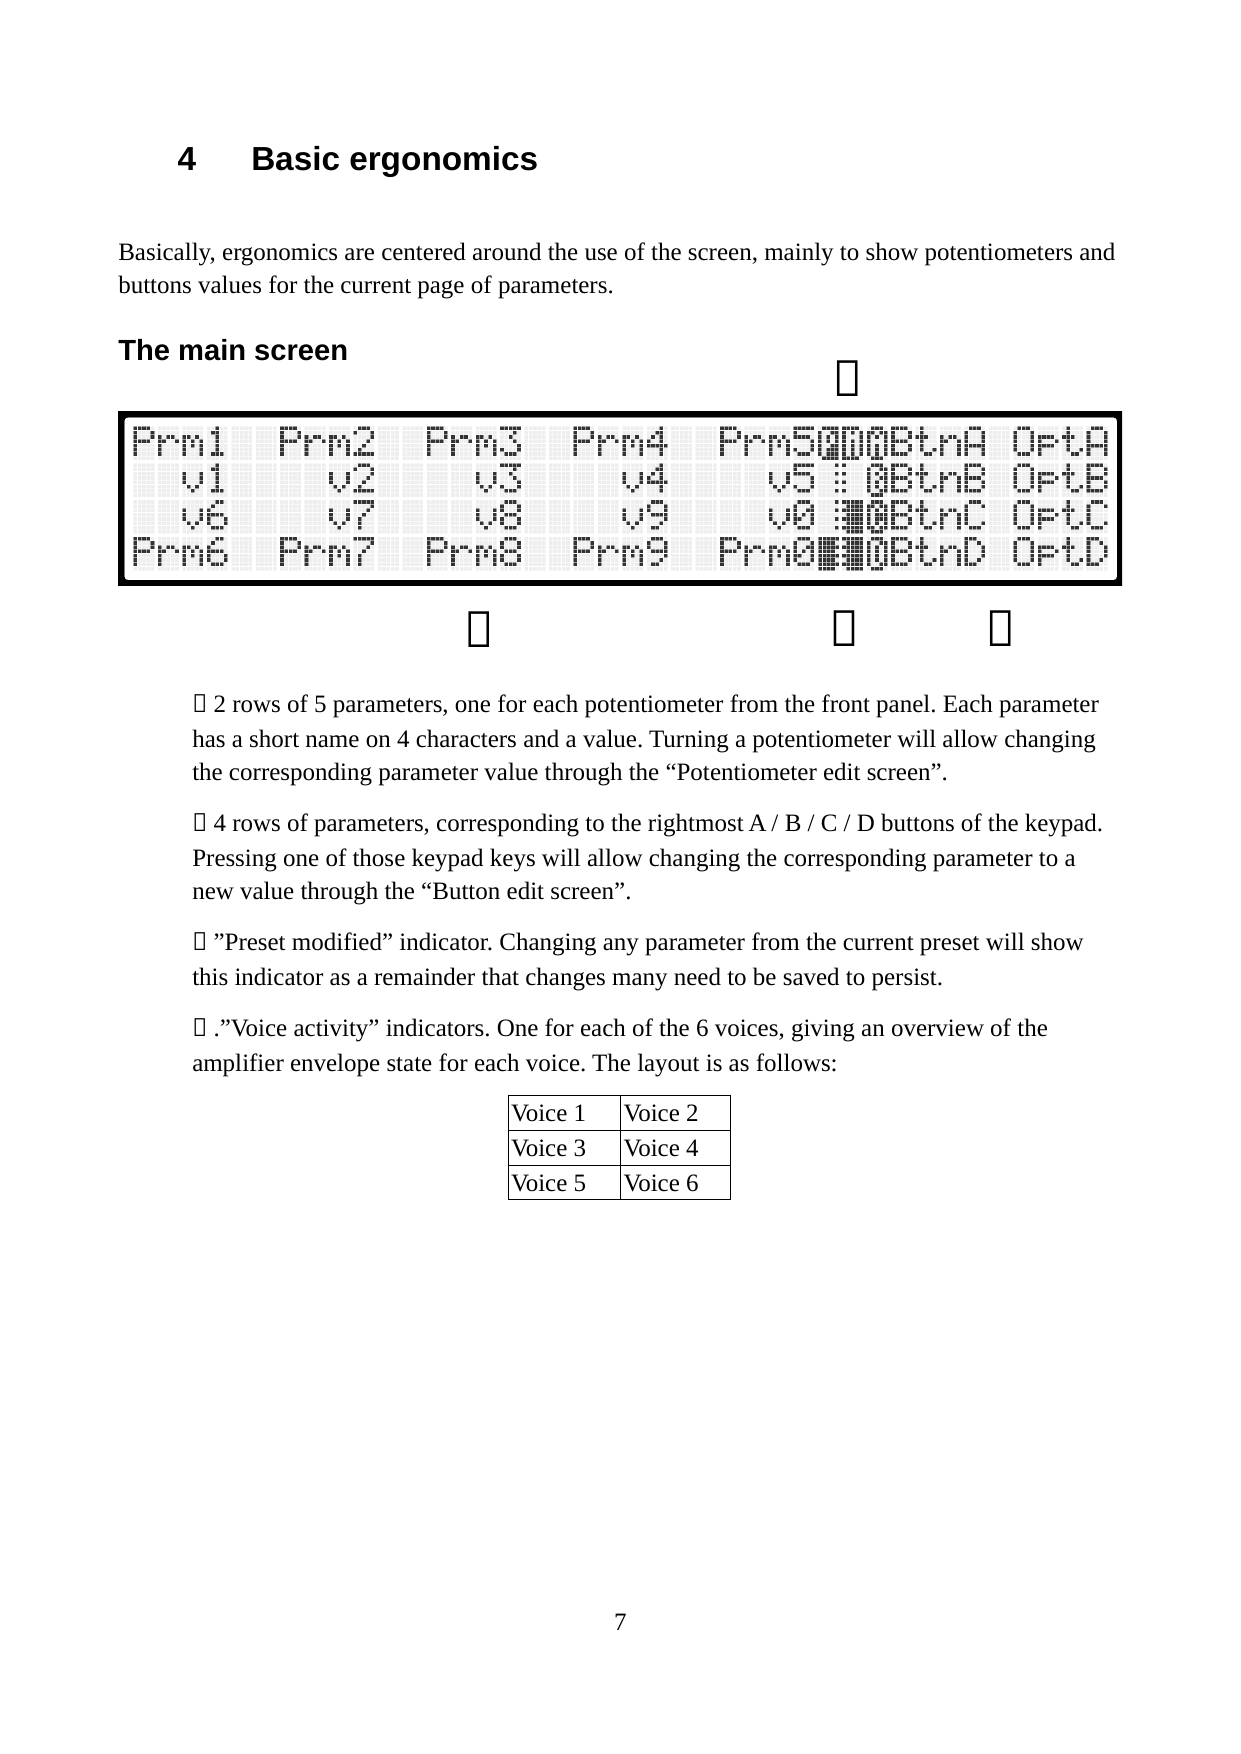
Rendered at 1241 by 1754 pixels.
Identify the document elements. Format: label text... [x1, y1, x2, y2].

subtitle The main screen [118, 333, 1122, 366]
table_cell Voice 5 [509, 1166, 620, 1199]
table_header Voice 2 [621, 1096, 730, 1130]
subtitle Basic ergonomics [177, 139, 1122, 177]
text  .”Voice activity” indicators. One for each of the 6 voices, giving an overview of the amplifier envelope state for each voice. The layout is as follows: [192, 1009, 1122, 1076]
picture [118, 411, 1123, 586]
table_cell Voice 3 [509, 1131, 620, 1165]
table_cell Voice 6 [621, 1166, 730, 1199]
text  ”Preset modified” indicator. Changing any parameter from the current preset will show this indicator as a remainder that changes many need to be saved to persist. [192, 923, 1122, 991]
text Basically, ergonomics are centered around the use of the screen, mainly to show potentiometers and buttons values for the current page of parameters. [118, 237, 1122, 299]
text  2 rows of 5 parameters, one for each potentiometer from the front panel. Each parameter has a short name on 4 characters and a value. Turning a potentiometer will allow changing the corresponding parameter value through the “Potentiometer edit screen”. [192, 686, 1122, 786]
table_header Voice 1 [509, 1096, 620, 1130]
table_cell Voice 4 [621, 1131, 730, 1165]
text  4 rows of parameters, corresponding to the rightmost A / B / C / D buttons of the keypad. Pressing one of those keypad keys will allow changing the corresponding parameter to a new value through the “Button edit screen”. [192, 804, 1122, 904]
